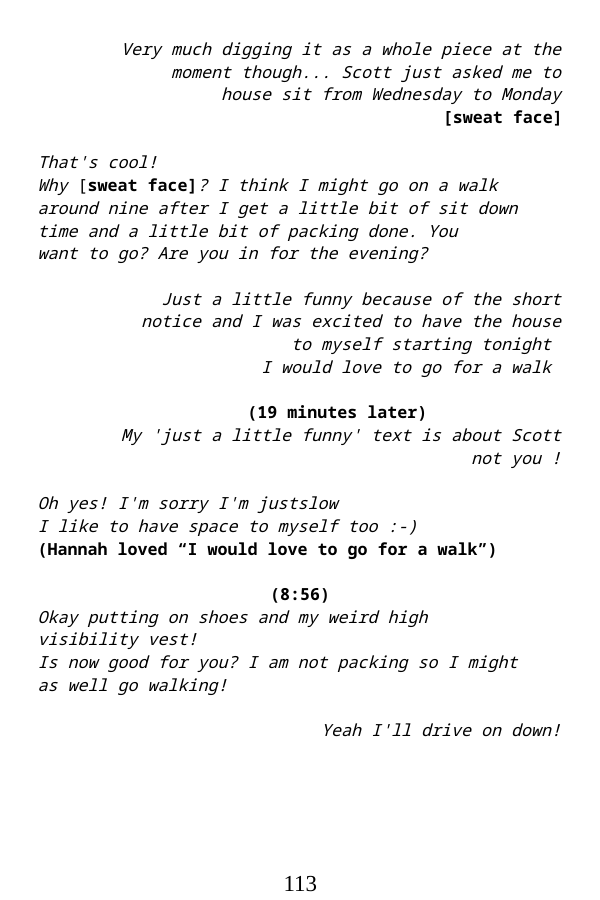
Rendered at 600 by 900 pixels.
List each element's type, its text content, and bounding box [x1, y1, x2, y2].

text want to go? Are you in for the evening? [37, 242, 562, 264]
text Very much digging it as a whole piece at the moment though... Scott just asked me to house sit from Wednesday to Monday [111, 37, 562, 106]
text That's cool! [37, 151, 562, 174]
text Why [sweat face]? I think I might go on a walk around nine after I get a little bit of sit down time and a little bit of packing done. You [37, 174, 562, 242]
text My 'just a little funny' text is about Scott not you ! [111, 423, 562, 469]
text visibility vest! [37, 628, 562, 651]
text I would love to go for a walk [111, 355, 562, 378]
text Yeah I'll drive on down! [37, 719, 562, 741]
text I like to have space to myself too :-) [37, 514, 562, 537]
text Is now good for you? I am not packing so I might [37, 651, 562, 673]
text Okay putting on shoes and my weird high [37, 605, 562, 628]
text (Hannah loved “I would love to go for a walk”) [37, 537, 562, 560]
text as well go walking! [37, 673, 562, 696]
text Just a little funny because of the short notice and I was excited to have the house to myself starting tonight [111, 287, 562, 355]
text [sweat face] [111, 106, 562, 128]
text (19 minutes later) [111, 401, 562, 423]
text (8:56) [37, 582, 562, 605]
text Oh yes! I'm sorry I'm justslow [37, 492, 562, 514]
